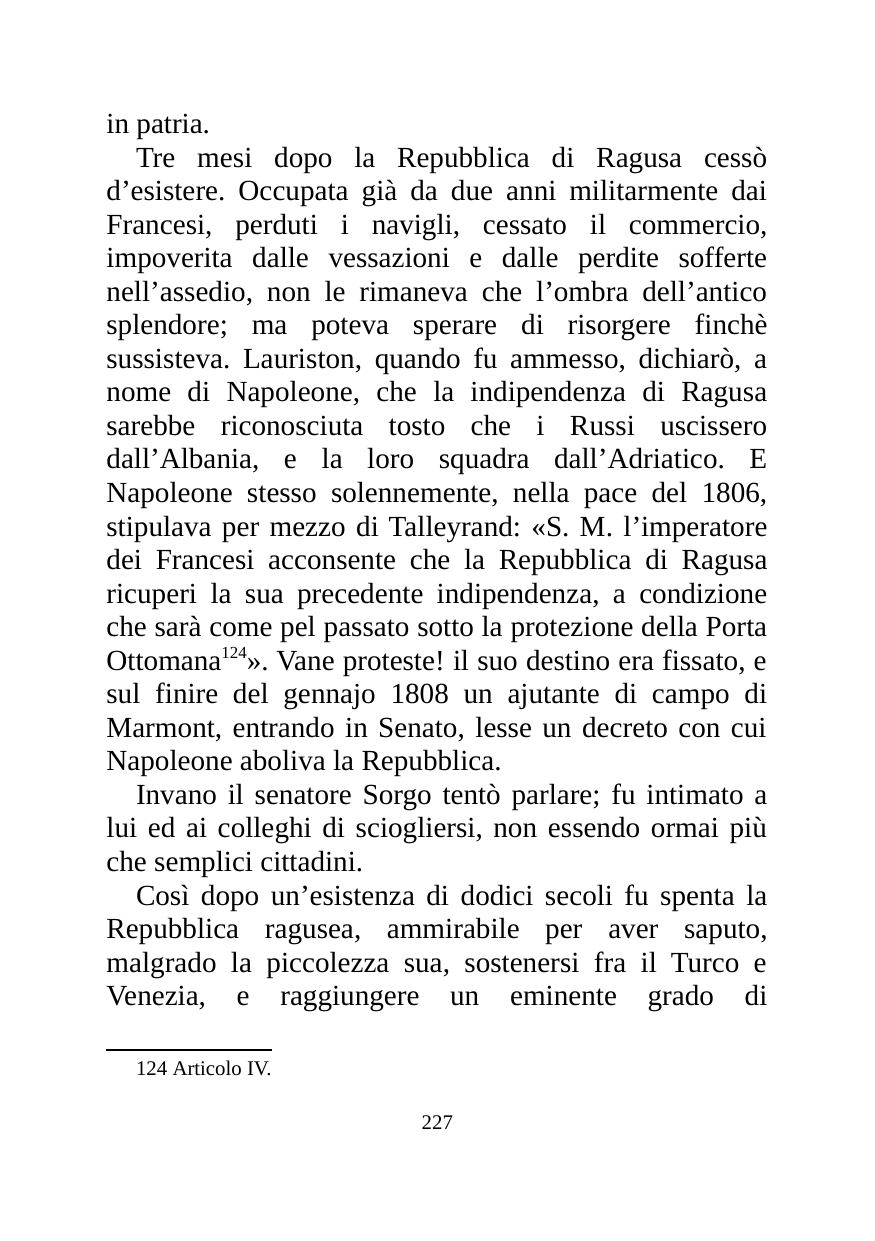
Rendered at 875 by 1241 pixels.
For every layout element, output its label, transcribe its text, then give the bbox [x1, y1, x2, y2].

text Invano il senatore Sorgo tentò parlare; fu intimato a lui ed ai colleghi di sciogliersi, non essendo ormai più che semplici cittadini. [106, 777, 768, 878]
text in patria. [106, 106, 768, 140]
text Così dopo un’esistenza di dodici secoli fu spenta la Repubblica ragusea, ammirabile per aver saputo, malgrado la piccolezza sua, sostenersi fra il Turco e Venezia, e raggiungere un eminente grado di [106, 878, 768, 1012]
text Tre mesi dopo la Repubblica di Ragusa cessò d’esistere. Occupata già da due anni militarmente dai Francesi, perduti i navigli, cessato il commercio, impoverita dalle vessazioni e dalle perdite sofferte nell’assedio, non le rimaneva che l’ombra dell’antico splendore; ma poteva sperare di risorgere finchè sussisteva. Lauriston, quando fu ammesso, dichiarò, a nome di Napoleone, che la indipendenza di Ragusa sarebbe riconosciuta tosto che i Russi uscissero dall’Albania, e la loro squadra dall’Adriatico. E Napoleone stesso solennemente, nella pace del 1806, stipulava per mezzo di Talleyrand: «S. M. l’imperatore dei Francesi acconsente che la Repubblica di Ragusa ricuperi la sua precedente indipendenza, a condizione che sarà come pel passato sotto la protezione della Porta Ottomana». Vane proteste! il suo destino era fissato, e sul finire del gennajo 1808 un ajutante di campo di Marmont, entrando in Senato, lesse un decreto con cui Napoleone aboliva la Repubblica. [106, 140, 768, 777]
text Articolo IV. [106, 1056, 768, 1080]
